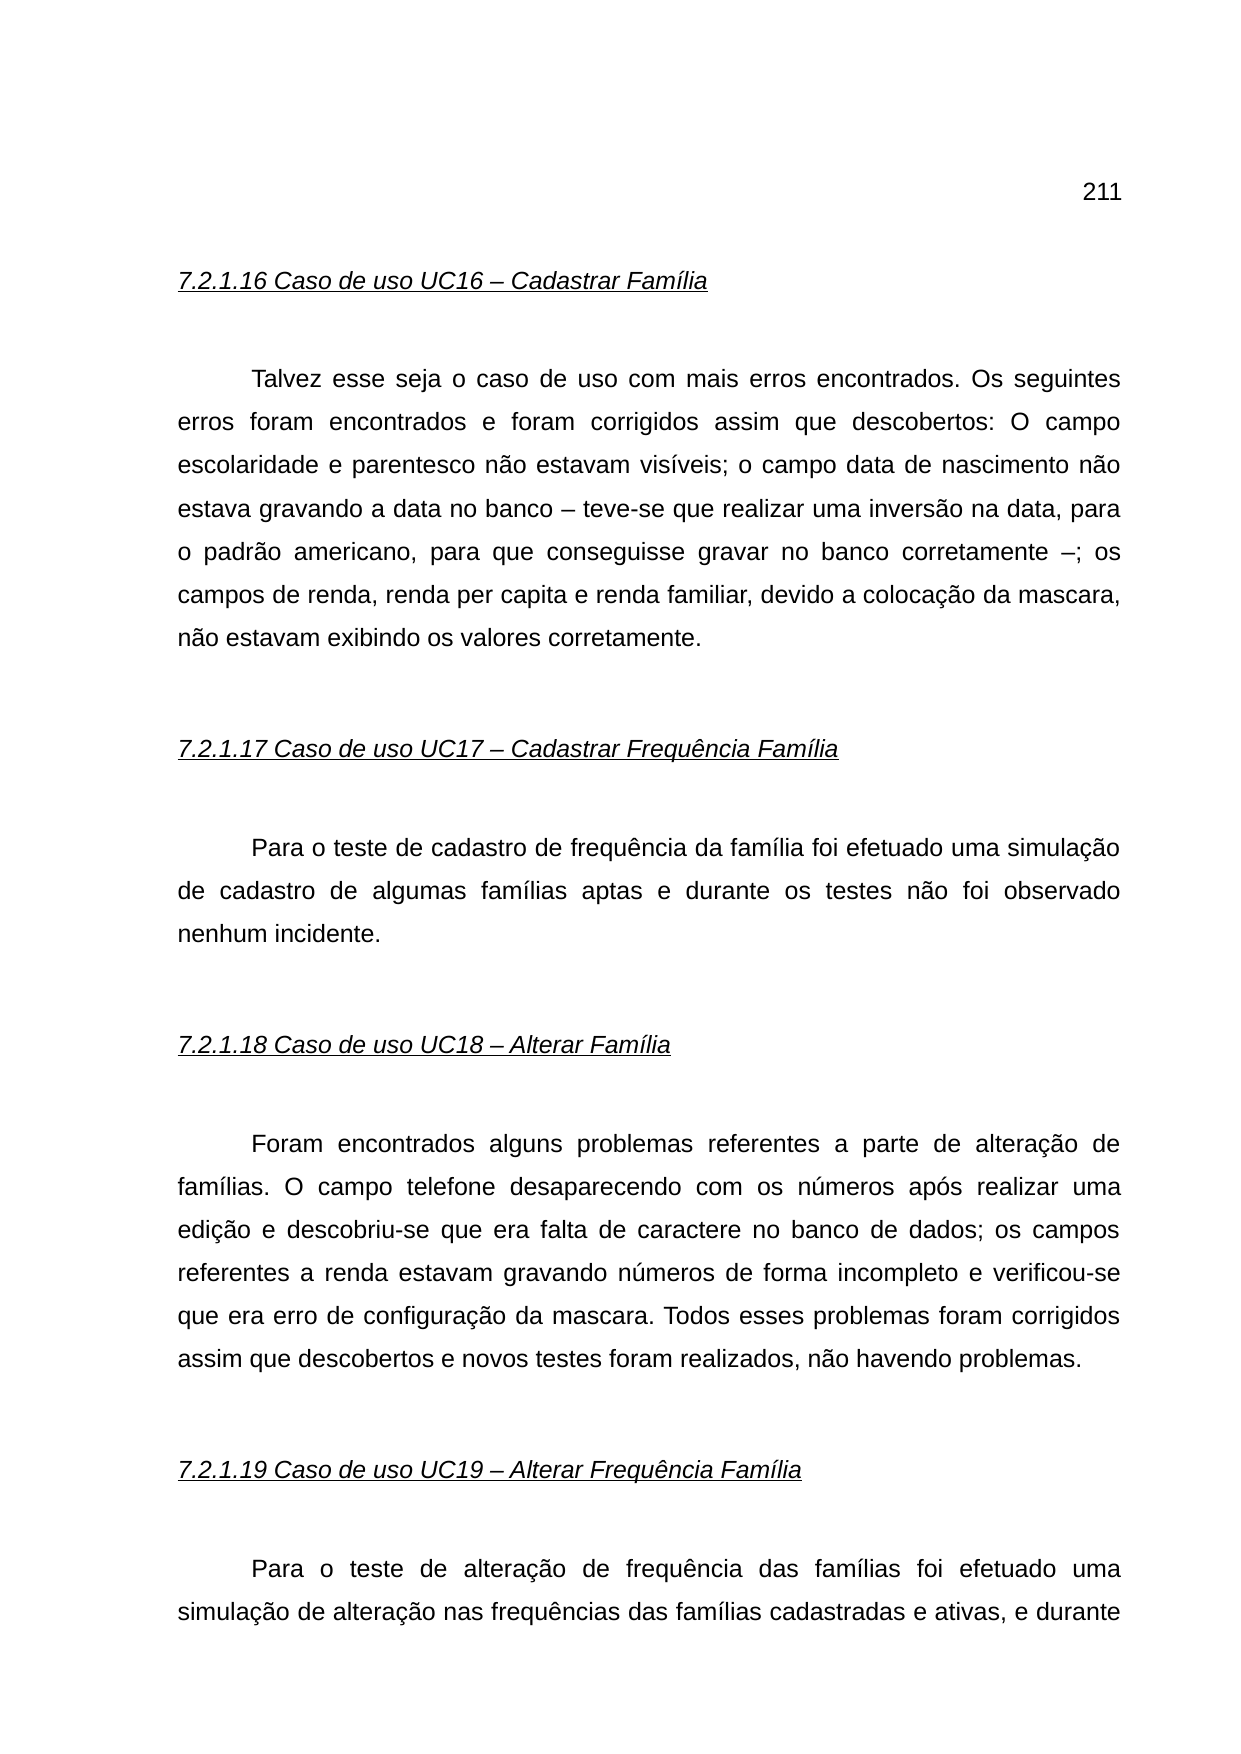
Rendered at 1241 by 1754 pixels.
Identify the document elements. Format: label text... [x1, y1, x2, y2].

subtitle 7.2.1.17 Caso de uso UC17 – Cadastrar Frequência Família [177, 734, 1122, 763]
text Talvez esse seja o caso de uso com mais erros encontrados. Os seguintes erros foram encontrados e foram corrigidos assim que descobertos: O campo escolaridade e parentesco não estavam visíveis; o campo data de nascimento não estava gravando a data no banco – teve-se que realizar uma inversão na data, para o padrão americano, para que conseguisse gravar no banco corretamente –; os campos de renda, renda per capita e renda familiar, devido a colocação da mascara, não estavam exibindo os valores corretamente. [177, 364, 1122, 652]
text Foram encontrados alguns problemas referentes a parte de alteração de famílias. O campo telefone desaparecendo com os números após realizar uma edição e descobriu-se que era falta de caractere no banco de dados; os campos referentes a renda estavam gravando números de forma incompleto e verificou-se que era erro de configuração da mascara. Todos esses problemas foram corrigidos assim que descobertos e novos testes foram realizados, não havendo problemas. [177, 1128, 1122, 1373]
subtitle 7.2.1.18 Caso de uso UC18 – Alterar Família [177, 1030, 1122, 1059]
subtitle 7.2.1.16 Caso de uso UC16 – Cadastrar Família [177, 266, 1122, 294]
text Para o teste de alteração de frequência das famílias foi efetuado uma simulação de alteração nas frequências das famílias cadastradas e ativas, e durante [177, 1554, 1122, 1626]
subtitle 7.2.1.19 Caso de uso UC19 – Alterar Frequência Família [177, 1455, 1122, 1484]
text Para o teste de cadastro de frequência da família foi efetuado uma simulação de cadastro de algumas famílias aptas e durante os testes não foi observado nenhum incidente. [177, 833, 1122, 948]
